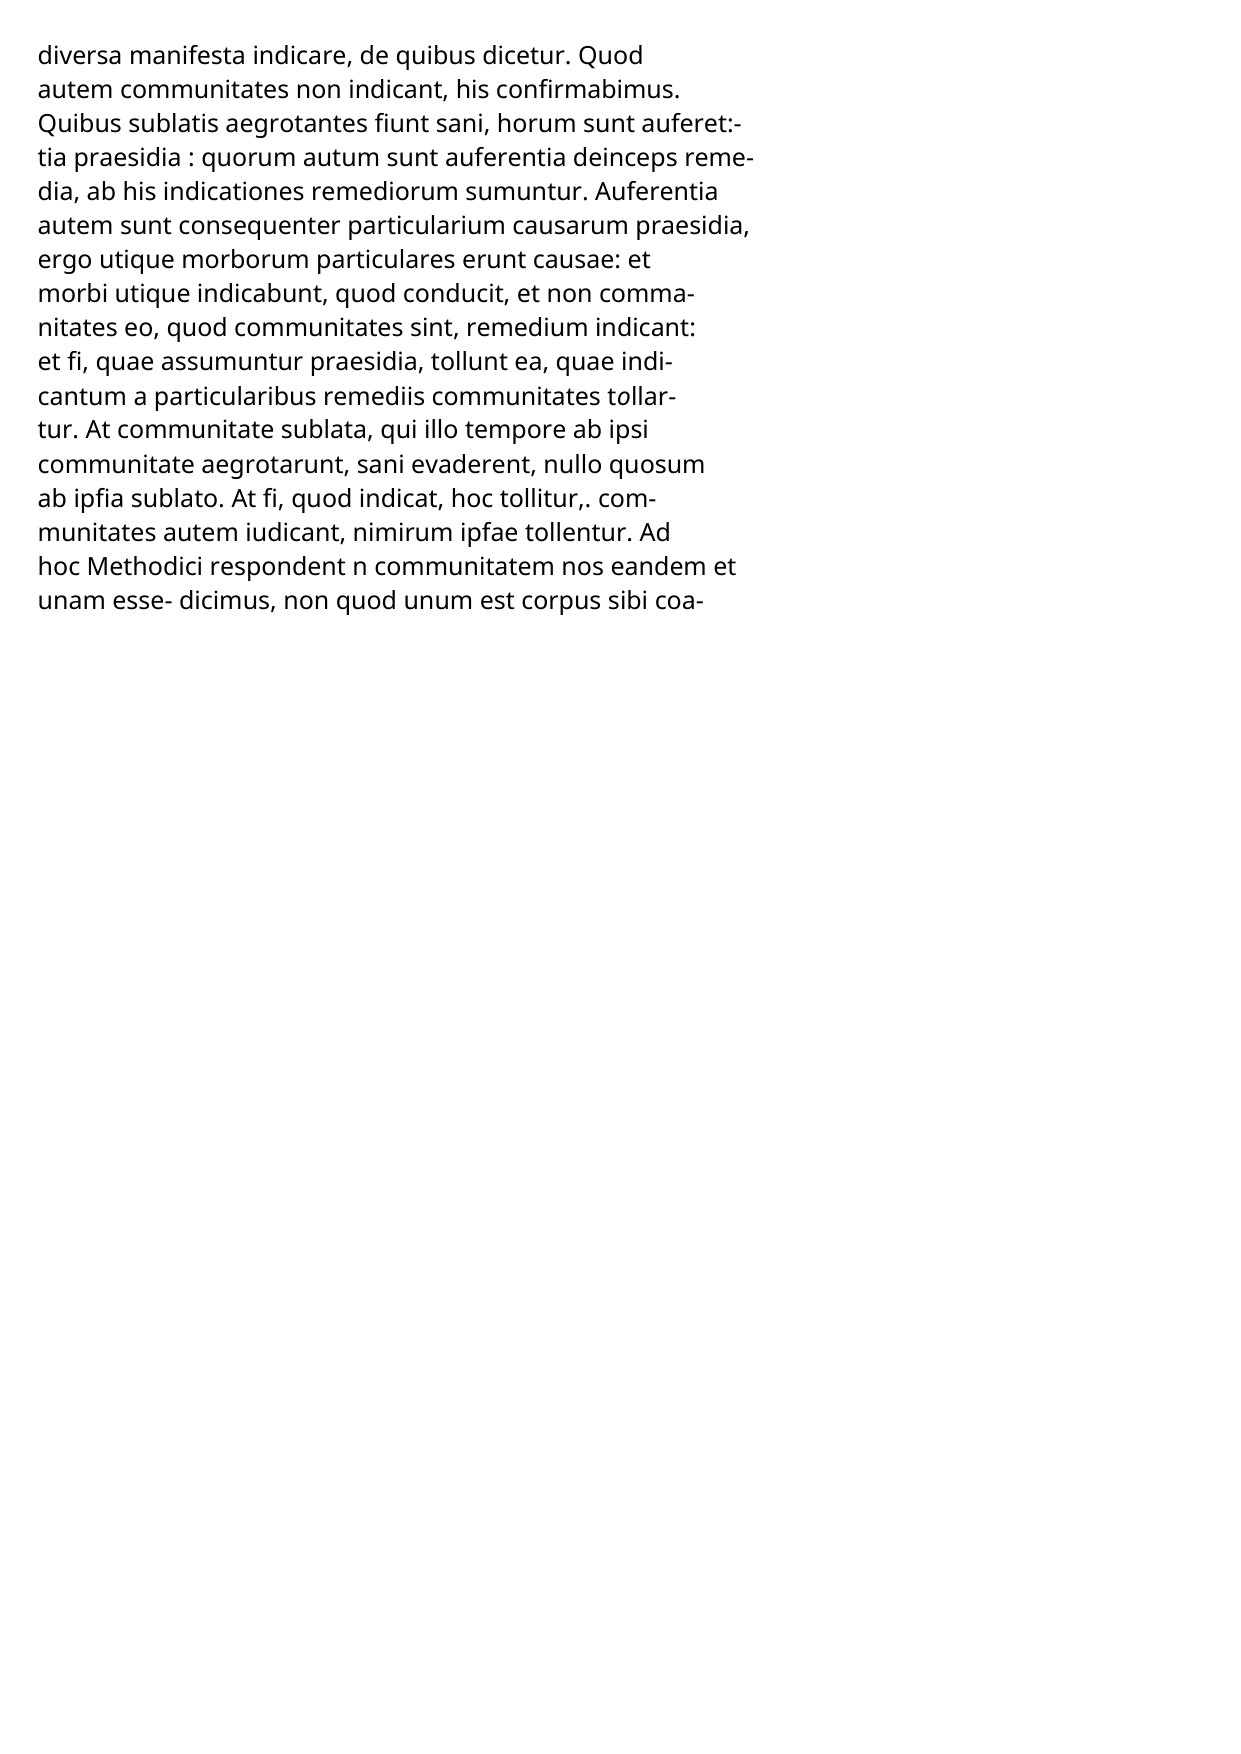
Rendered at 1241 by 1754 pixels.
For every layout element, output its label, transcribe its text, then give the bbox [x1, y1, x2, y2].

text diversa manifesta indicare, de quibus dicetur. Quod autem communitates non indicant, his confirmabimus. Quibus sublatis aegrotantes fiunt sani, horum sunt auferet:- tia praesidia : quorum autum sunt auferentia deinceps reme- dia, ab his indicationes remediorum sumuntur. Auferentia autem sunt consequenter particularium causarum praesidia, ergo utique morborum particulares erunt causae: et morbi utique indicabunt, quod conducit, et non comma- nitates eo, quod communitates sint, remedium indicant: et fi, quae assumuntur praesidia, tollunt ea, quae indi- cantum a particularibus remediis communitates tollar- tur. At communitate sublata, qui illo tempore ab ipsi communitate aegrotarunt, sani evaderent, nullo quosum ab ipfia sublato. At fi, quod indicat, hoc tollitur,. com- munitates autem iudicant, nimirum ipfae tollentur. Ad hoc Methodici respondent n communitatem nos eandem et unam esse- dicimus, non quod unum est corpus sibi coa- [37, 37, 1203, 617]
